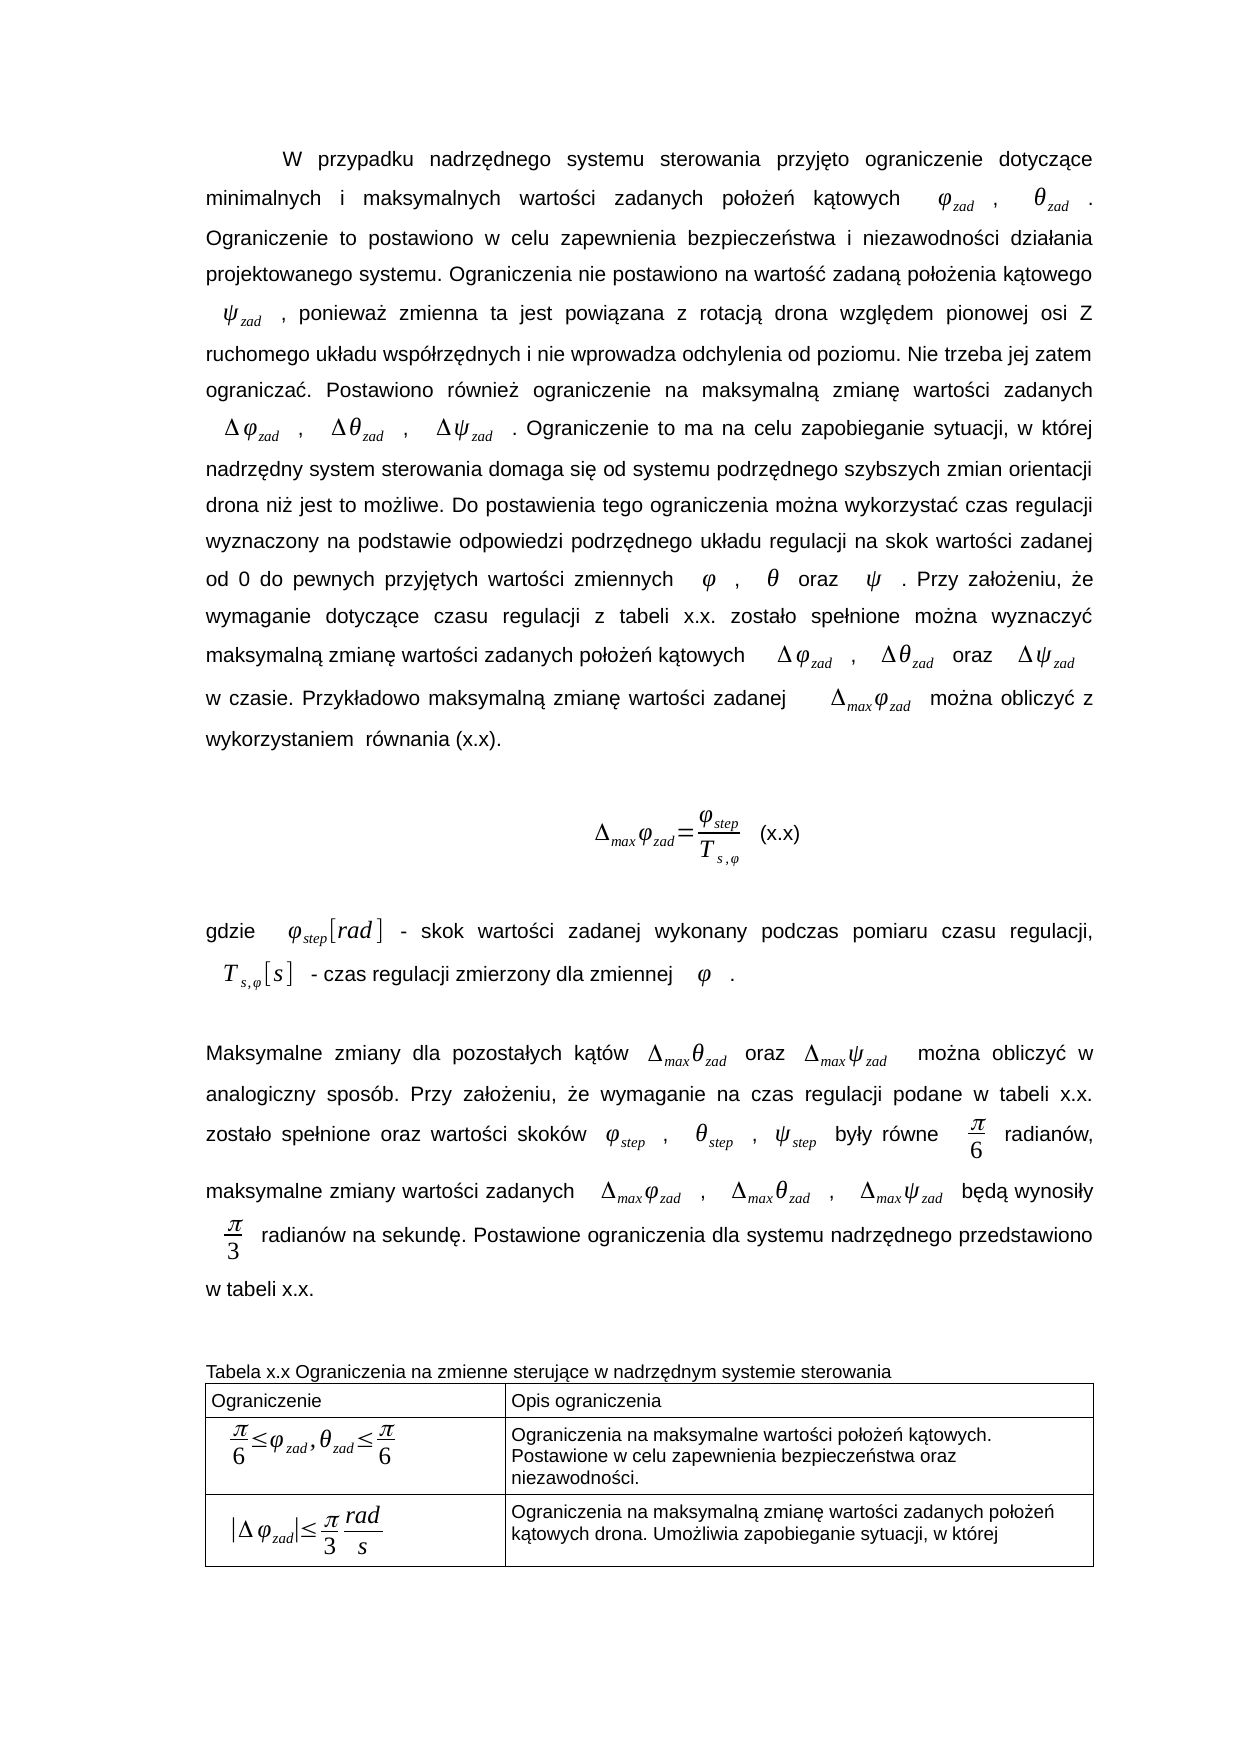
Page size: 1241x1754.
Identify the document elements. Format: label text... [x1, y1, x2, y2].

text Maksymalne zmiany dla pozostałych kątóworaz można obliczyć w analogiczny sposób. Przy założeniu, że wymaganie na czas regulacji podane w tabeli x.x. zostało spełnione oraz wartości skoków, ,były równe radianów, maksymalne zmiany wartości zadanych , , będą wynosiły radianów na sekundę. Postawione ograniczenia dla systemu nadrzędnego przedstawiono w tabeli x.x. [206, 1038, 1093, 1301]
text Tabela x.x Ograniczenia na zmienne sterujące w nadrzędnym systemie sterowania [206, 1361, 1093, 1383]
text W przypadku nadrzędnego systemu sterowania przyjęto ograniczenie dotyczące minimalnych i maksymalnych wartości zadanych położeń kątowych , . Ograniczenie to postawiono w celu zapewnienia bezpieczeństwa i niezawodności działania projektowanego systemu. Ograniczenia nie postawiono na wartość zadaną położenia kątowego , ponieważ zmienna ta jest powiązana z rotacją drona względem pionowej osi Z ruchomego układu współrzędnych i nie wprowadza odchylenia od poziomu. Nie trzeba jej zatem ograniczać. Postawiono również ograniczenie na maksymalną zmianę wartości zadanych , , . Ograniczenie to ma na celu zapobieganie sytuacji, w której nadrzędny system sterowania domaga się od systemu podrzędnego szybszych zmian orientacji drona niż jest to możliwe. Do postawienia tego ograniczenia można wykorzystać czas regulacji wyznaczony na podstawie odpowiedzi podrzędnego układu regulacji na skok wartości zadanej od 0 do pewnych przyjętych wartości zmiennych , oraz . Przy założeniu, że wymaganie dotyczące czasu regulacji z tabeli x.x. zostało spełnione można wyznaczyć maksymalną zmianę wartości zadanych położeń kątowych , oraz w czasie. Przykładowo maksymalną zmianę wartości zadanej można obliczyć z wykorzystaniem równania (x.x). [206, 147, 1093, 751]
table_cell [206, 1418, 505, 1494]
text (x.x) [206, 800, 1093, 866]
table_header Opis ograniczenia [506, 1384, 1093, 1417]
table_cell Ograniczenia na maksymalne wartości położeń kątowych. Postawione w celu zapewnienia bezpieczeństwa oraz niezawodności. [506, 1418, 1093, 1494]
table_cell [206, 1495, 505, 1566]
text gdzie - skok wartości zadanej wykonany podczas pomiaru czasu regulacji, - czas regulacji zmierzony dla zmiennej . [206, 916, 1093, 991]
table_header Ograniczenie [206, 1384, 505, 1417]
table_cell Ograniczenia na maksymalną zmianę wartości zadanych położeń kątowych drona. Umożliwia zapobieganie sytuacji, w której [506, 1495, 1093, 1566]
